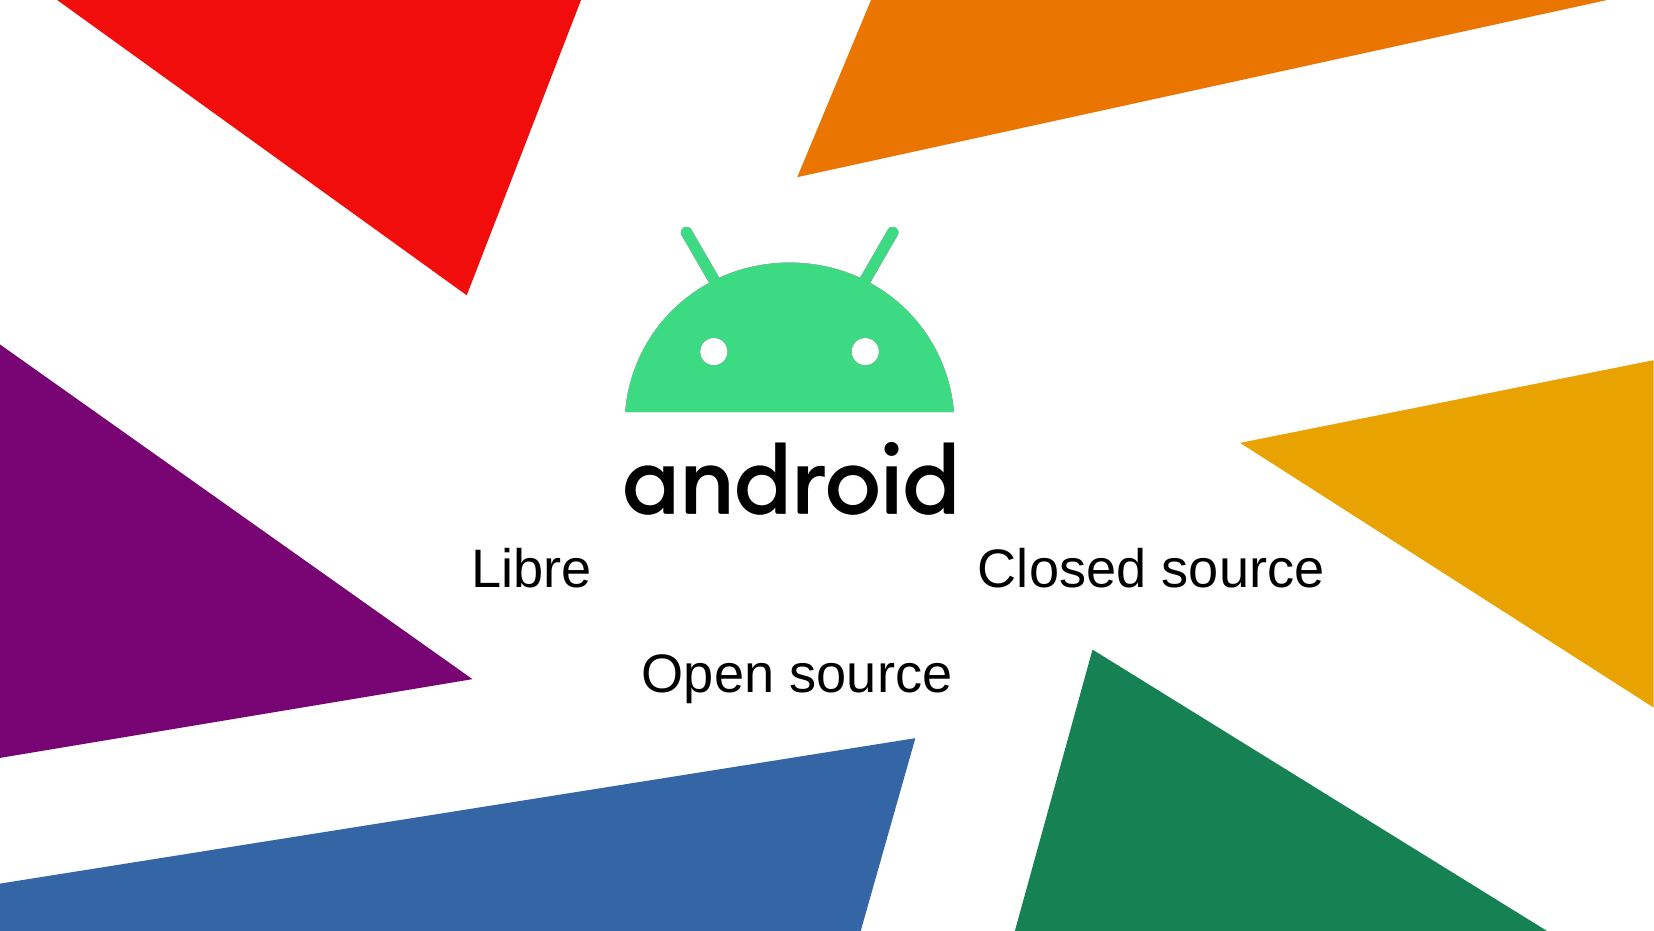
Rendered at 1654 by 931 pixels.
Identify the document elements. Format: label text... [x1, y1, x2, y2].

picture [575, 177, 1004, 563]
text_box Open source [531, 636, 1063, 712]
text_box Libre [265, 531, 798, 607]
text_box Closed source [885, 531, 1418, 607]
